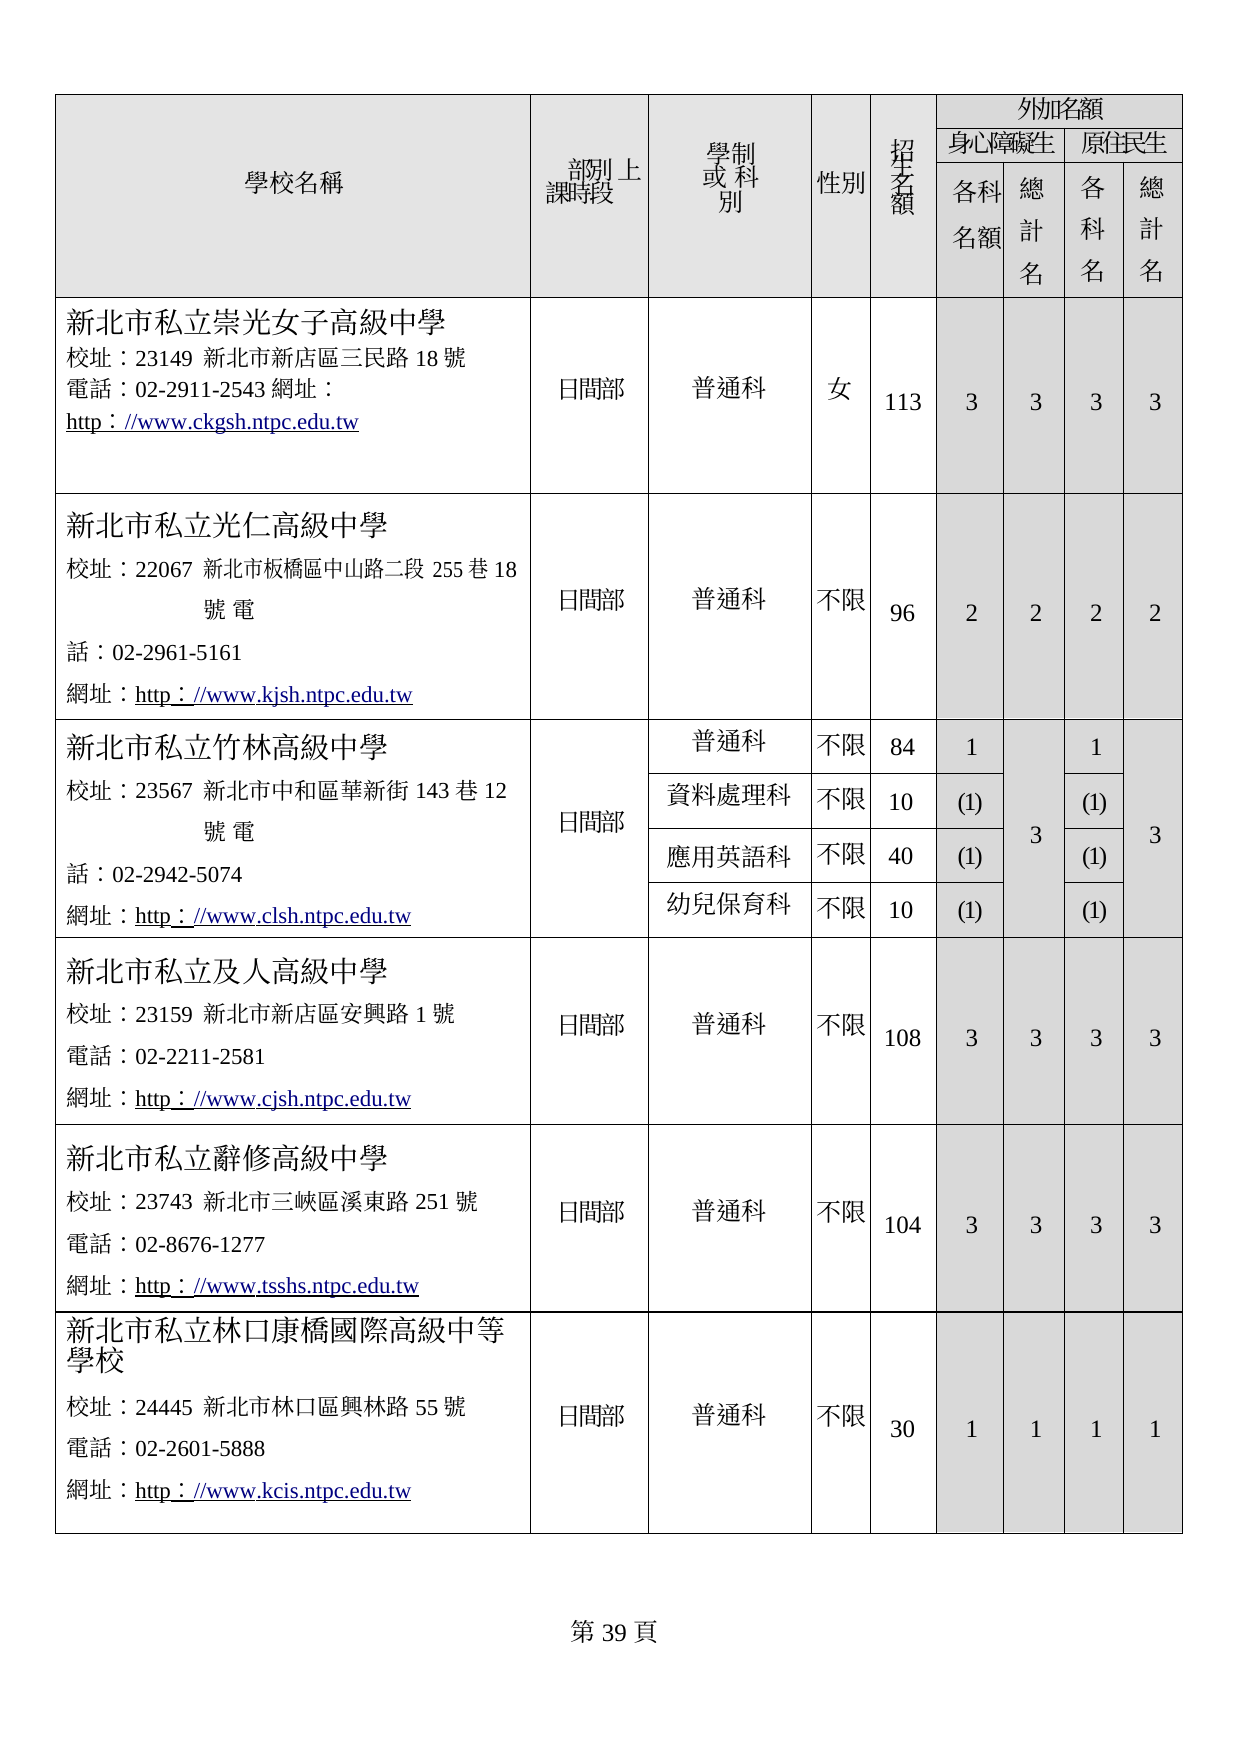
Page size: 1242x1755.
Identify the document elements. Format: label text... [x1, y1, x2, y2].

table_cell 普通科 [649, 1125, 811, 1311]
table_cell 96 [871, 494, 936, 718]
table_cell 幼兒保育科 [649, 883, 811, 937]
table_cell 原住民生 [1065, 129, 1182, 162]
table_cell 10 [871, 774, 936, 828]
table_cell (1) [1065, 883, 1123, 937]
table_header 部別 上課時段 [531, 95, 648, 297]
table_cell 3 [1124, 720, 1182, 937]
table_cell 新北市私立及人高級中學 校址：23159 新北市新店區安興路 1 號 電話：02-2211-2581 網址：http：//www.cjsh.ntpc.edu.tw [56, 938, 530, 1124]
table_cell 身心障礙生 [937, 129, 1064, 162]
table_cell 新北市私立辭修高級中學 校址：23743 新北市三峽區溪東路 251 號 電話：02-8676-1277 網址：http：//www.tsshs.ntpc.edu.tw [56, 1125, 530, 1311]
table_cell 不限 [812, 494, 870, 718]
table_cell 各科名額 [1065, 163, 1123, 297]
table_cell 10 [871, 883, 936, 937]
table_cell 新北市私立崇光女子高級中學 校址：23149 新北市新店區三民路 18 號 電話：02-2911-2543 網址：http：//www.ckgsh.ntpc.edu.tw [56, 298, 530, 493]
table_cell 3 [1065, 298, 1123, 493]
table_cell 不限 [812, 720, 870, 773]
table_cell 普通科 [649, 298, 811, 493]
table_cell 不限 [812, 883, 870, 937]
table_cell 2 [1004, 494, 1064, 718]
table_cell 各科名額 [937, 163, 1003, 297]
table_cell 1 [937, 720, 1003, 773]
table_cell 日間部 [531, 1125, 648, 1311]
table_cell 3 [1065, 1125, 1123, 1311]
table_cell 3 [937, 1125, 1003, 1311]
table_cell 3 [1004, 298, 1064, 493]
table_cell 1 [937, 1313, 1003, 1532]
table_cell 不限 [812, 938, 870, 1124]
table_cell 40 [871, 829, 936, 882]
table_cell 總計名額 [1124, 163, 1182, 297]
table_cell (1) [1065, 829, 1123, 882]
table_cell 3 [1004, 938, 1064, 1124]
table_cell 2 [1124, 494, 1182, 718]
table_cell 3 [1004, 720, 1064, 937]
table_cell 3 [1124, 1125, 1182, 1311]
table_cell 不限 [812, 1313, 870, 1532]
table_cell 3 [1124, 938, 1182, 1124]
table_cell 日間部 [531, 1313, 648, 1532]
table_cell 不限 [812, 1125, 870, 1311]
table_cell 3 [937, 298, 1003, 493]
table_cell 3 [1065, 938, 1123, 1124]
table_cell (1) [937, 774, 1003, 828]
table_cell 3 [937, 938, 1003, 1124]
table_cell 資料處理科 [649, 774, 811, 828]
table_cell 普通科 [649, 494, 811, 718]
table_cell 不限 [812, 774, 870, 828]
table_cell 30 [871, 1313, 936, 1532]
table_cell (1) [937, 829, 1003, 882]
table_cell 2 [937, 494, 1003, 718]
table_cell 1 [1004, 1313, 1064, 1532]
table_cell 2 [1065, 494, 1123, 718]
table_cell (1) [937, 883, 1003, 937]
table_cell 應用英語科 [649, 829, 811, 882]
table_cell 3 [1004, 1125, 1064, 1311]
table_cell 84 [871, 720, 936, 773]
table_header 招 生 名 額 [871, 95, 936, 297]
table_cell (1) [1065, 774, 1123, 828]
table_header 學制 或 科別 [649, 95, 811, 297]
table_cell 日間部 [531, 938, 648, 1124]
table_header 學校名稱 [56, 95, 530, 297]
table_cell 104 [871, 1125, 936, 1311]
table_cell 日間部 [531, 298, 648, 493]
table_cell 日間部 [531, 494, 648, 718]
table_cell 新北市私立光仁高級中學 校址：22067 新北市板橋區中山路二段 255 巷 18 號 電話：02-2961-5161 網址：http：//www.kjsh.ntpc.edu.tw [56, 494, 530, 718]
table_cell 1 [1065, 1313, 1123, 1532]
table_header 性別 [812, 95, 870, 297]
table_header 外加名額 [937, 95, 1182, 128]
table_cell 日間部 [531, 720, 648, 937]
table_cell 1 [1065, 720, 1123, 773]
table_cell 普通科 [649, 1313, 811, 1532]
table_cell 113 [871, 298, 936, 493]
table_cell 108 [871, 938, 936, 1124]
table_cell 普通科 [649, 938, 811, 1124]
table_cell 3 [1124, 298, 1182, 493]
table_cell 1 [1124, 1313, 1182, 1532]
table_cell 新北市私立竹林高級中學 校址：23567 新北市中和區華新街 143 巷 12 號 電話：02-2942-5074 網址：http：//www.clsh.ntpc.edu.tw [56, 720, 530, 937]
table_cell 普通科 [649, 720, 811, 773]
table_cell 新北市私立林口康橋國際高級中等 學校 校址：24445 新北市林口區興林路 55 號 電話：02-2601-5888 網址：http：//www.kcis.ntpc.edu.tw [56, 1313, 530, 1532]
table_cell 女 [812, 298, 870, 493]
table_cell 不限 [812, 829, 870, 882]
table_cell 總計名額 [1004, 163, 1064, 297]
